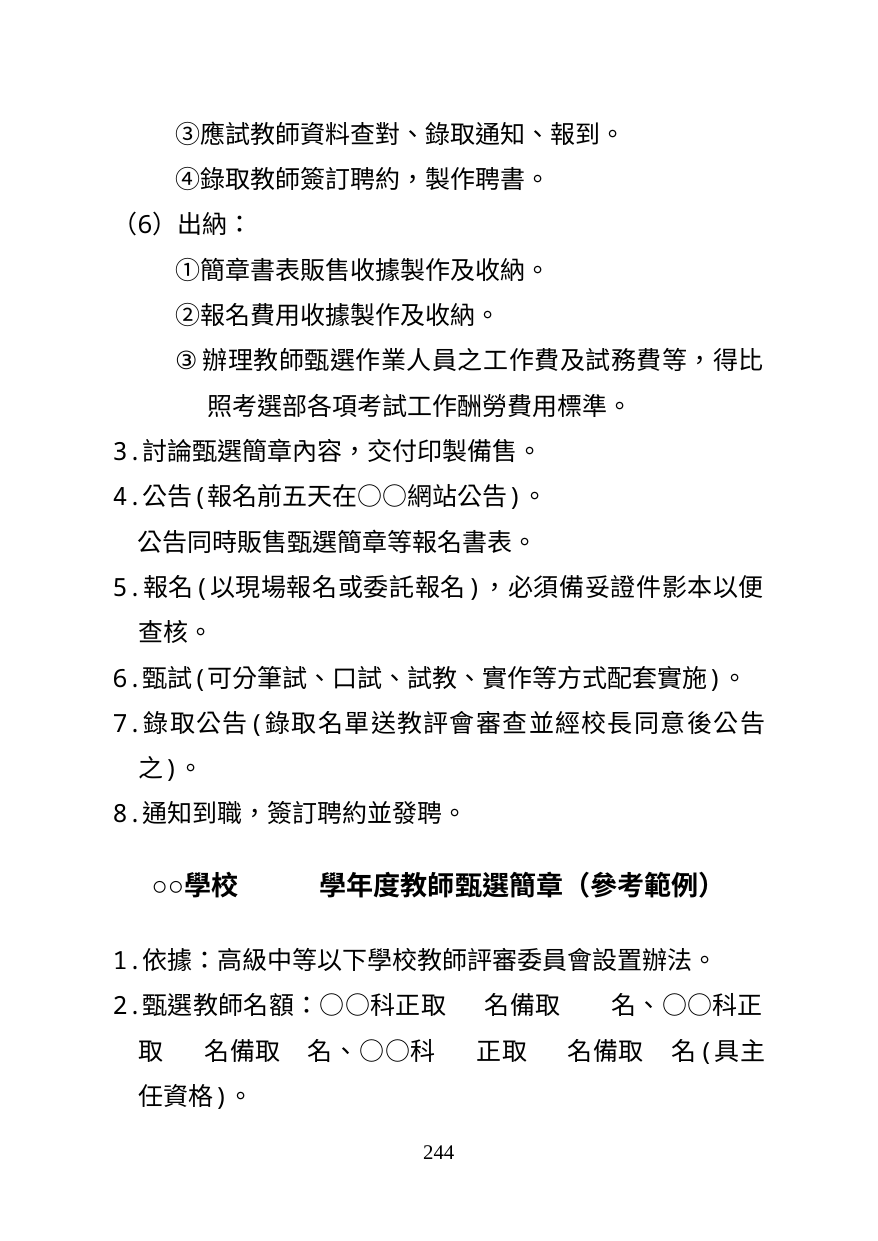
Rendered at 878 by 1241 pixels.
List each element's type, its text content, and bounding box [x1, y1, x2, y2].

text ①簡章書表販售收據製作及收納。 [112, 250, 765, 286]
text ③辦理教師甄選作業人員之工作費及試務費等，得比照考選部各項考試工作酬勞費用標準。 [175, 341, 765, 422]
text 2.甄選教師名額：○○科正取 名備取 名、○○科正取 名備取 名、○○科 正取 名備取 名(具主任資格)。 [112, 986, 765, 1113]
text 公告同時販售甄選簡章等報名書表。 [112, 522, 765, 558]
text （6）出納： [112, 205, 765, 241]
text 5.報名(以現場報名或委託報名)，必須備妥證件影本以便查核。 [112, 567, 765, 649]
text ○○學校 學年度教師甄選簡章（參考範例） [112, 864, 765, 904]
text 1.依據：高級中等以下學校教師評審委員會設置辦法。 [112, 940, 765, 977]
text ③應試教師資料查對、錄取通知、報到。 [112, 114, 765, 151]
text 3.討論甄選簡章內容，交付印製備售。 [112, 431, 765, 468]
text ②報名費用收據製作及收納。 [112, 296, 765, 332]
text 6.甄試(可分筆試、口試、試教、實作等方式配套實施)。 [112, 658, 765, 694]
text ④錄取教師簽訂聘約，製作聘書。 [112, 159, 765, 196]
text 7.錄取公告(錄取名單送教評會審查並經校長同意後公告之)。 [112, 703, 765, 785]
text 4.公告(報名前五天在○○網站公告)。 [112, 477, 765, 513]
text 8.通知到職，簽訂聘約並發聘。 [112, 794, 765, 830]
